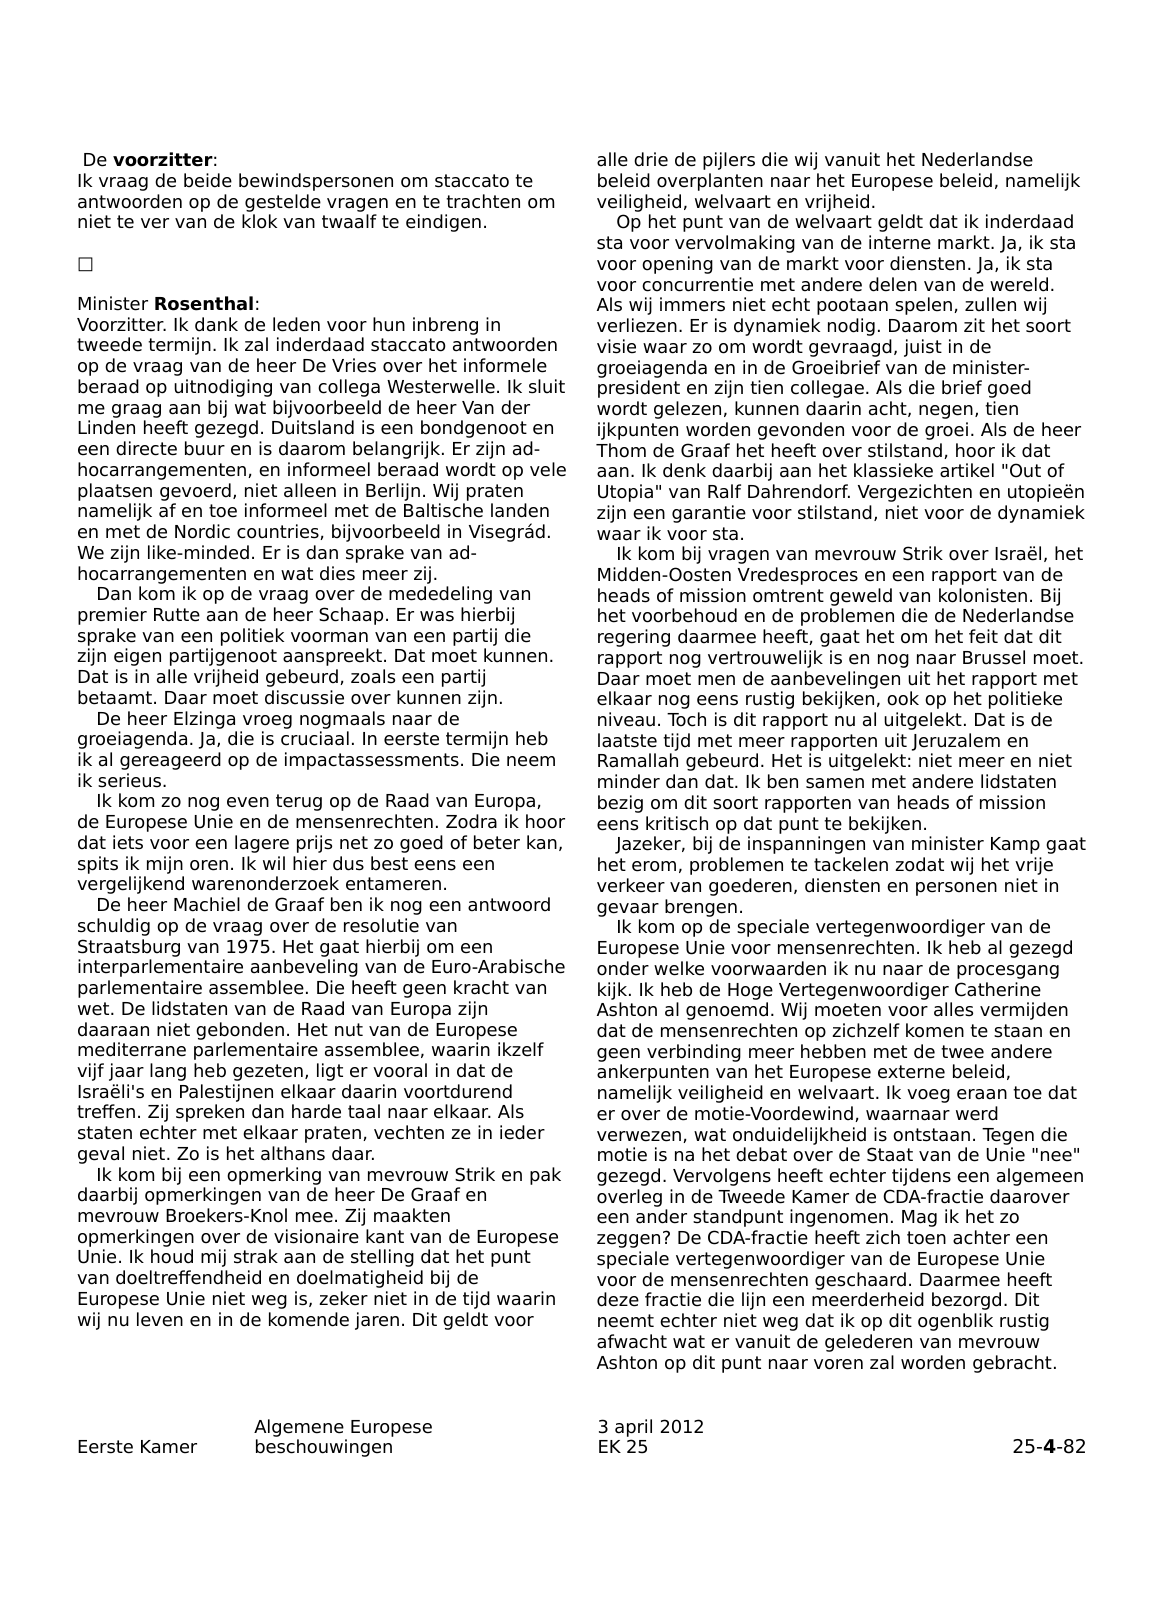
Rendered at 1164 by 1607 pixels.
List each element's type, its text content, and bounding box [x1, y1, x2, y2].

text De heer Elzinga vroeg nogmaals naar de groeiagenda. Ja, die is cruciaal. In eerste termijn heb ik al gereageerd op de impactassessments. Die neem ik serieus. [77, 708, 567, 791]
text □ [77, 253, 567, 274]
text Ik kom bij een opmerking van mevrouw Strik en pak daarbij opmerkingen van de heer De Graaf en mevrouw Broekers-Knol mee. Zij maakten opmerkingen over de visionaire kant van de Europese Unie. Ik houd mij strak aan de stelling dat het punt van doeltreffendheid en doelmatigheid bij de Europese Unie niet weg is, zeker niet in de tijd waarin wij nu leven en in de komende jaren. Dit geldt voor [77, 1164, 567, 1330]
text Voorzitter. Ik dank de leden voor hun inbreng in tweede termijn. Ik zal inderdaad staccato antwoorden op de vraag van de heer De Vries over het informele beraad op uitnodiging van collega Westerwelle. Ik sluit me graag aan bij wat bijvoorbeeld de heer Van der Linden heeft gezegd. Duitsland is een bondgenoot en een directe buur en is daarom belangrijk. Er zijn ad-hocarrangementen, en informeel beraad wordt op vele plaatsen gevoerd, niet alleen in Berlijn. Wij praten namelijk af en toe informeel met de Baltische landen en met de Nordic countries, bijvoorbeeld in Visegrád. We zijn like-minded. Er is dan sprake van ad-hocarrangementen en wat dies meer zij. [77, 314, 567, 584]
text Ik vraag de beide bewindspersonen om staccato te antwoorden op de gestelde vragen en te trachten om niet te ver van de klok van twaalf te eindigen. [77, 171, 567, 233]
text Ik kom zo nog even terug op de Raad van Europa, de Europese Unie en de mensenrechten. Zodra ik hoor dat iets voor een lagere prijs net zo goed of beter kan, spits ik mijn oren. Ik wil hier dus best eens een vergelijkend warenonderzoek entameren. [77, 791, 567, 895]
text Dan kom ik op de vraag over de mededeling van premier Rutte aan de heer Schaap. Er was hierbij sprake van een politiek voorman van een partij die zijn eigen partijgenoot aanspreekt. Dat moet kunnen. Dat is in alle vrijheid gebeurd, zoals een partij betaamt. Daar moet discussie over kunnen zijn. [77, 584, 567, 708]
text De voorzitter: [77, 150, 567, 171]
text De heer Machiel de Graaf ben ik nog een antwoord schuldig op de vraag over de resolutie van Straatsburg van 1975. Het gaat hierbij om een interparlementaire aanbeveling van de Euro-Arabische parlementaire assemblee. Die heeft geen kracht van wet. De lidstaten van de Raad van Europa zijn daaraan niet gebonden. Het nut van de Europese mediterrane parlementaire assemblee, waarin ikzelf vijf jaar lang heb gezeten, ligt er vooral in dat de Israëli's en Palestijnen elkaar daarin voortdurend treffen. Zij spreken dan harde taal naar elkaar. Als staten echter met elkaar praten, vechten ze in ieder geval niet. Zo is het althans daar. [77, 895, 567, 1164]
text Ik kom bij vragen van mevrouw Strik over Israël, het Midden-Oosten Vredesproces en een rapport van de heads of mission omtrent geweld van kolonisten. Bij het voorbehoud en de problemen die de Nederlandse regering daarmee heeft, gaat het om het feit dat dit rapport nog vertrouwelijk is en nog naar Brussel moet. Daar moet men de aanbevelingen uit het rapport met elkaar nog eens rustig bekijken, ook op het politieke niveau. Toch is dit rapport nu al uitgelekt. Dat is de laatste tijd met meer rapporten uit Jeruzalem en Ramallah gebeurd. Het is uitgelekt: niet meer en niet minder dan dat. Ik ben samen met andere lidstaten bezig om dit soort rapporten van heads of mission eens kritisch op dat punt te bekijken. [596, 544, 1087, 834]
text alle drie de pijlers die wij vanuit het Nederlandse beleid overplanten naar het Europese beleid, namelijk veiligheid, welvaart en vrijheid. [596, 150, 1087, 212]
text Minister Rosenthal: [77, 294, 567, 314]
text Op het punt van de welvaart geldt dat ik inderdaad sta voor vervolmaking van de interne markt. Ja, ik sta voor opening van de markt voor diensten. Ja, ik sta voor concurrentie met andere delen van de wereld. Als wij immers niet echt pootaan spelen, zullen wij verliezen. Er is dynamiek nodig. Daarom zit het soort visie waar zo om wordt gevraagd, juist in de groeiagenda en in de Groeibrief van de minister-president en zijn tien collegae. Als die brief goed wordt gelezen, kunnen daarin acht, negen, tien ijkpunten worden gevonden voor de groei. Als de heer Thom de Graaf het heeft over stilstand, hoor ik dat aan. Ik denk daarbij aan het klassieke artikel "Out of Utopia" van Ralf Dahrendorf. Vergezichten en utopieën zijn een garantie voor stilstand, niet voor de dynamiek waar ik voor sta. [596, 212, 1087, 544]
text Ik kom op de speciale vertegenwoordiger van de Europese Unie voor mensenrechten. Ik heb al gezegd onder welke voorwaarden ik nu naar de procesgang kijk. Ik heb de Hoge Vertegenwoordiger Catherine Ashton al genoemd. Wij moeten voor alles vermijden dat de mensenrechten op zichzelf komen te staan en geen verbinding meer hebben met de twee andere ankerpunten van het Europese externe beleid, namelijk veiligheid en welvaart. Ik voeg eraan toe dat er over de motie-Voordewind, waarnaar werd verwezen, wat onduidelijkheid is ontstaan. Tegen die motie is na het debat over de Staat van de Unie "nee" gezegd. Vervolgens heeft echter tijdens een algemeen overleg in de Tweede Kamer de CDA-fractie daarover een ander standpunt ingenomen. Mag ik het zo zeggen? De CDA-fractie heeft zich toen achter een speciale vertegenwoordiger van de Europese Unie voor de mensenrechten geschaard. Daarmee heeft deze fractie die lijn een meerderheid bezorgd. Dit neemt echter niet weg dat ik op dit ogenblik rustig afwacht wat er vanuit de gelederen van mevrouw Ashton op dit punt naar voren zal worden gebracht. [596, 917, 1087, 1373]
text Jazeker, bij de inspanningen van minister Kamp gaat het erom, problemen te tackelen zodat wij het vrije verkeer van goederen, diensten en personen niet in gevaar brengen. [596, 834, 1087, 917]
